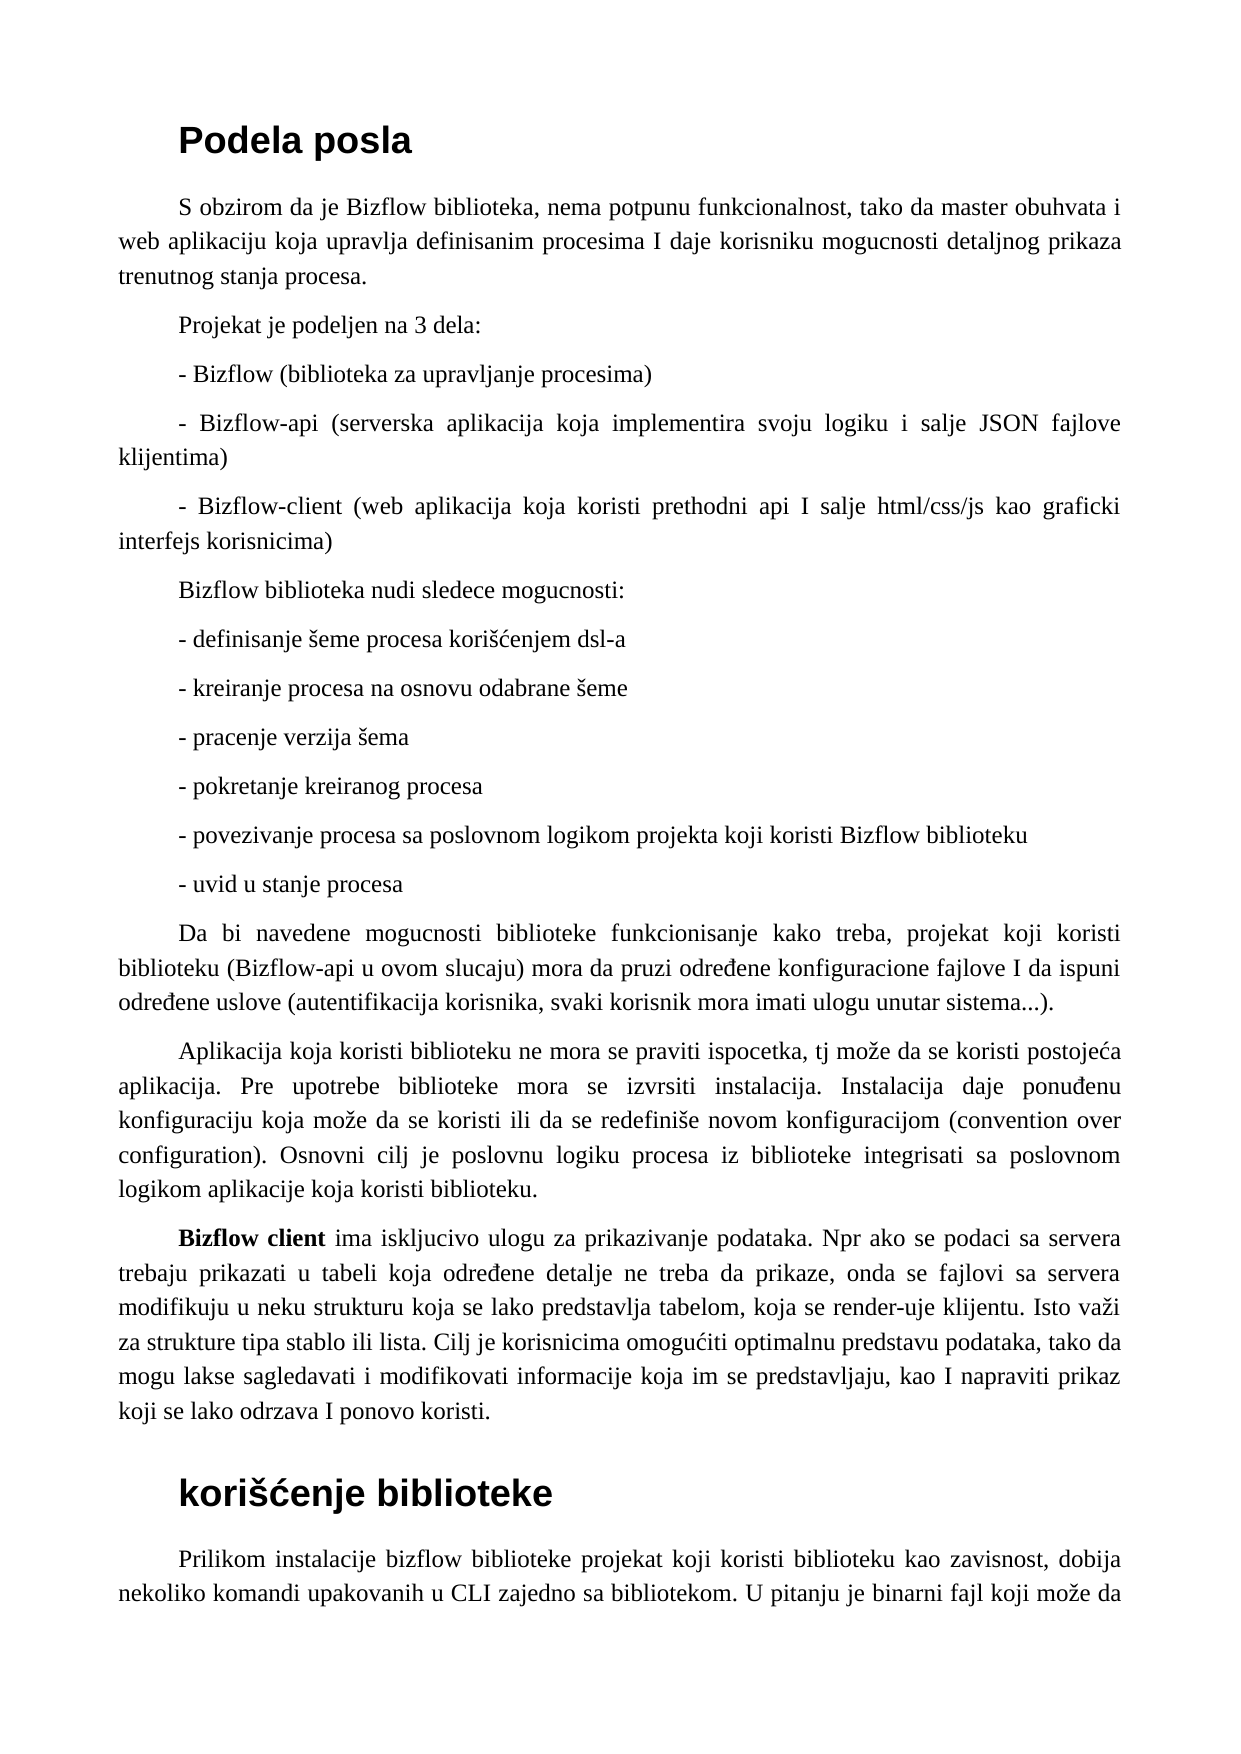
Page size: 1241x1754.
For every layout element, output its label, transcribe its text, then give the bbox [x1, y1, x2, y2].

text Prilikom instalacije bizflow biblioteke projekat koji koristi biblioteku kao zavisnost, dobija nekoliko komandi upakovanih u CLI zajedno sa bibliotekom. U pitanju je binarni fajl koji može da [118, 1544, 1122, 1607]
text - povezivanje procesa sa poslovnom logikom projekta koji koristi Bizflow biblioteku [118, 820, 1122, 849]
text Bizflow client ima iskljucivo ulogu za prikazivanje podataka. Npr ako se podaci sa servera trebaju prikazati u tabeli koja određene detalje ne treba da prikaze, onda se fajlovi sa servera modifikuju u neku strukturu koja se lako predstavlja tabelom, koja se render-uje klijentu. Isto važi za strukture tipa stablo ili lista. Cilj je korisnicima omogućiti optimalnu predstavu podataka, tako da mogu lakse sagledavati i modifikovati informacije koja im se predstavljaju, kao I napraviti prikaz koji se lako odrzava I ponovo koristi. [118, 1223, 1122, 1424]
text - kreiranje procesa na osnovu odabrane šeme [118, 673, 1122, 702]
text S obzirom da je Bizflow biblioteka, nema potpunu funkcionalnost, tako da master obuhvata i web aplikaciju koja upravlja definisanim procesima I daje korisniku mogucnosti detaljnog prikaza trenutnog stanja procesa. [118, 192, 1122, 289]
text Da bi navedene mogucnosti biblioteke funkcionisanje kako treba, projekat koji koristi biblioteku (Bizflow-api u ovom slucaju) mora da pruzi određene konfiguracione fajlove I da ispuni određene uslove (autentifikacija korisnika, svaki korisnik mora imati ulogu unutar sistema...). [118, 918, 1122, 1016]
subtitle korišćenje biblioteke [178, 1470, 993, 1514]
text - pracenje verzija šema [118, 722, 1122, 751]
text Aplikacija koja koristi biblioteku ne mora se praviti ispocetka, tj može da se koristi postojeća aplikacija. Pre upotrebe biblioteke mora se izvrsiti instalacija. Instalacija daje ponuđenu konfiguraciju koja može da se koristi ili da se redefiniše novom konfiguracijom (convention over configuration). Osnovni cilj je poslovnu logiku procesa iz biblioteke integrisati sa poslovnom logikom aplikacije koja koristi biblioteku. [118, 1036, 1122, 1203]
subtitle Podela posla [178, 118, 993, 162]
text Projekat je podeljen na 3 dela: [118, 310, 1122, 338]
text - pokretanje kreiranog procesa [118, 771, 1122, 800]
text - Bizflow-client (web aplikacija koja koristi prethodni api I salje html/css/js kao graficki interfejs korisnicima) [118, 491, 1122, 555]
text - Bizflow (biblioteka za upravljanje procesima) [118, 359, 1122, 388]
text - Bizflow-api (serverska aplikacija koja implementira svoju logiku i salje JSON fajlove klijentima) [118, 408, 1122, 471]
text Bizflow biblioteka nudi sledece mogucnosti: [118, 575, 1122, 604]
text - definisanje šeme procesa korišćenjem dsl-a [118, 624, 1122, 653]
text - uvid u stanje procesa [118, 869, 1122, 898]
